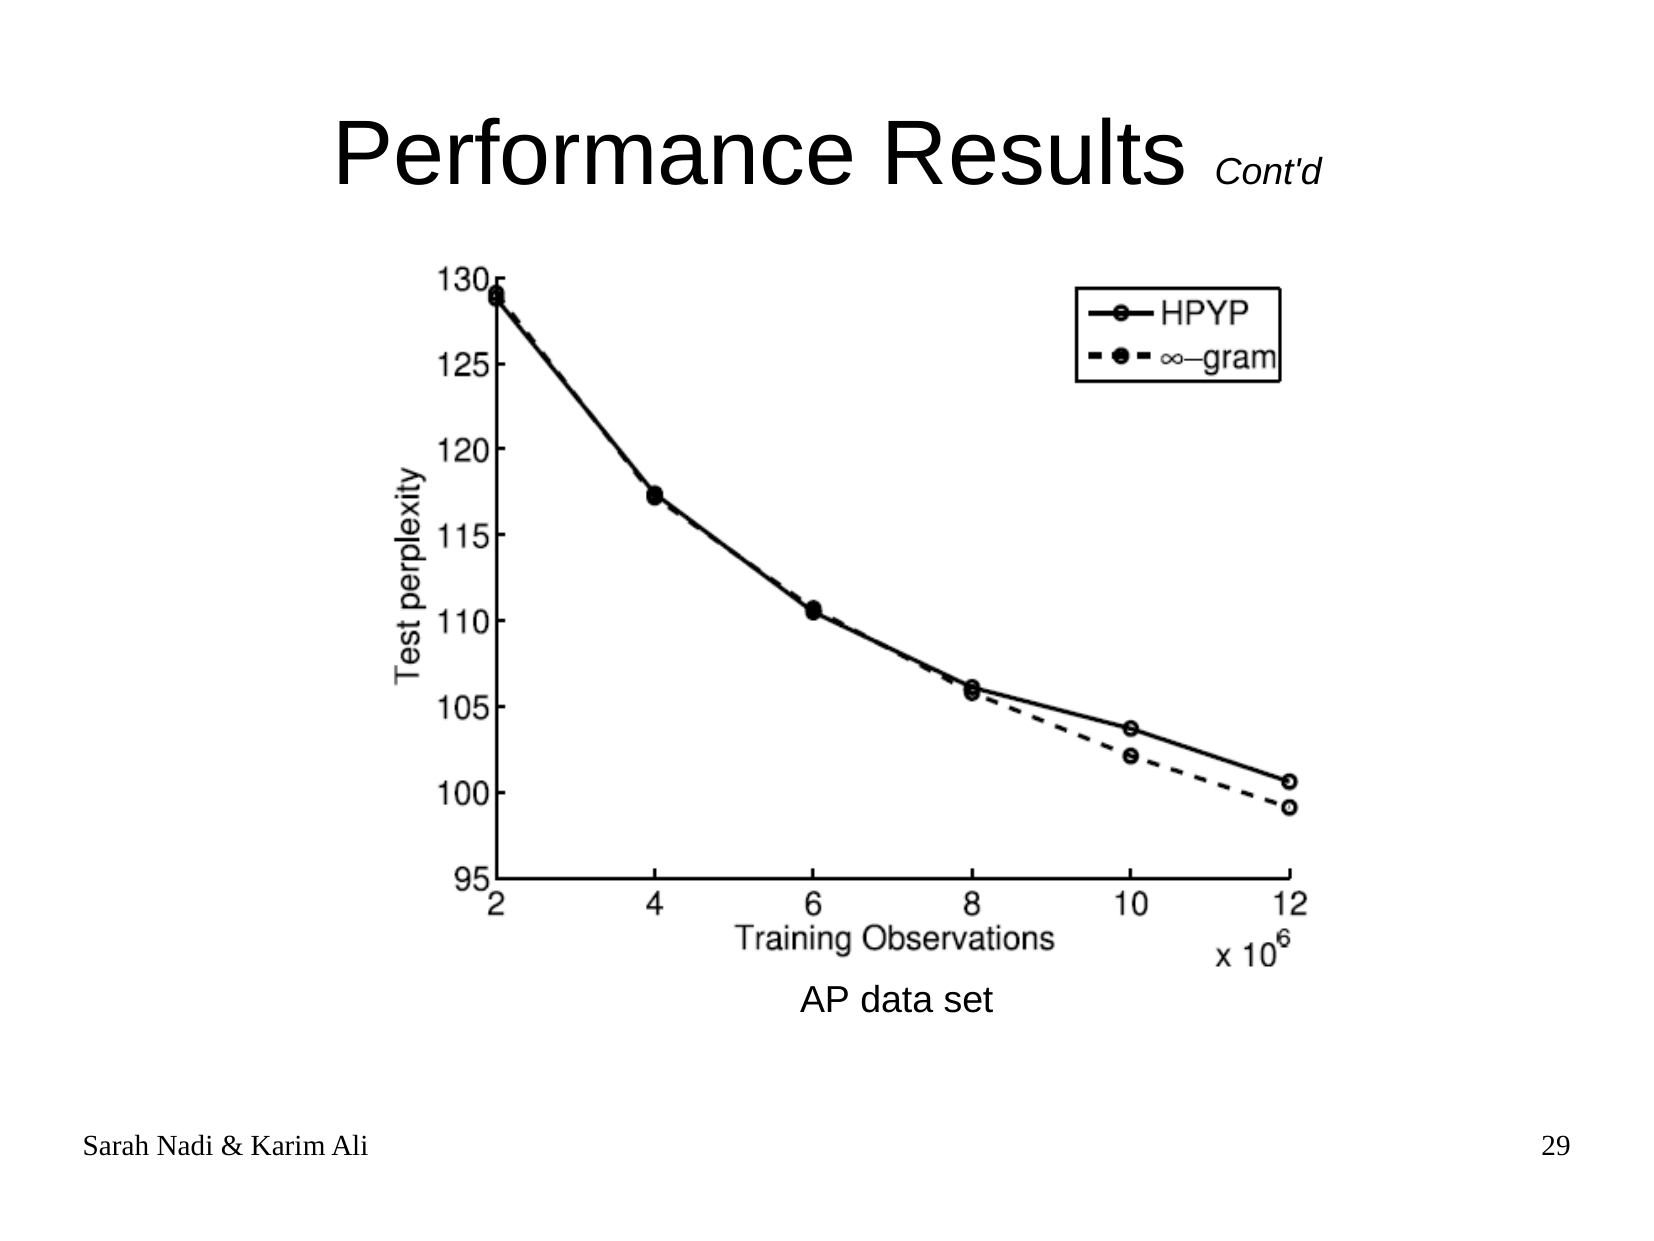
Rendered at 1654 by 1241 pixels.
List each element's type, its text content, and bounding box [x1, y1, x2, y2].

title Performance Results Cont'd [82, 56, 1571, 250]
picture [329, 256, 1324, 984]
text_box AP data set [785, 970, 1009, 1028]
